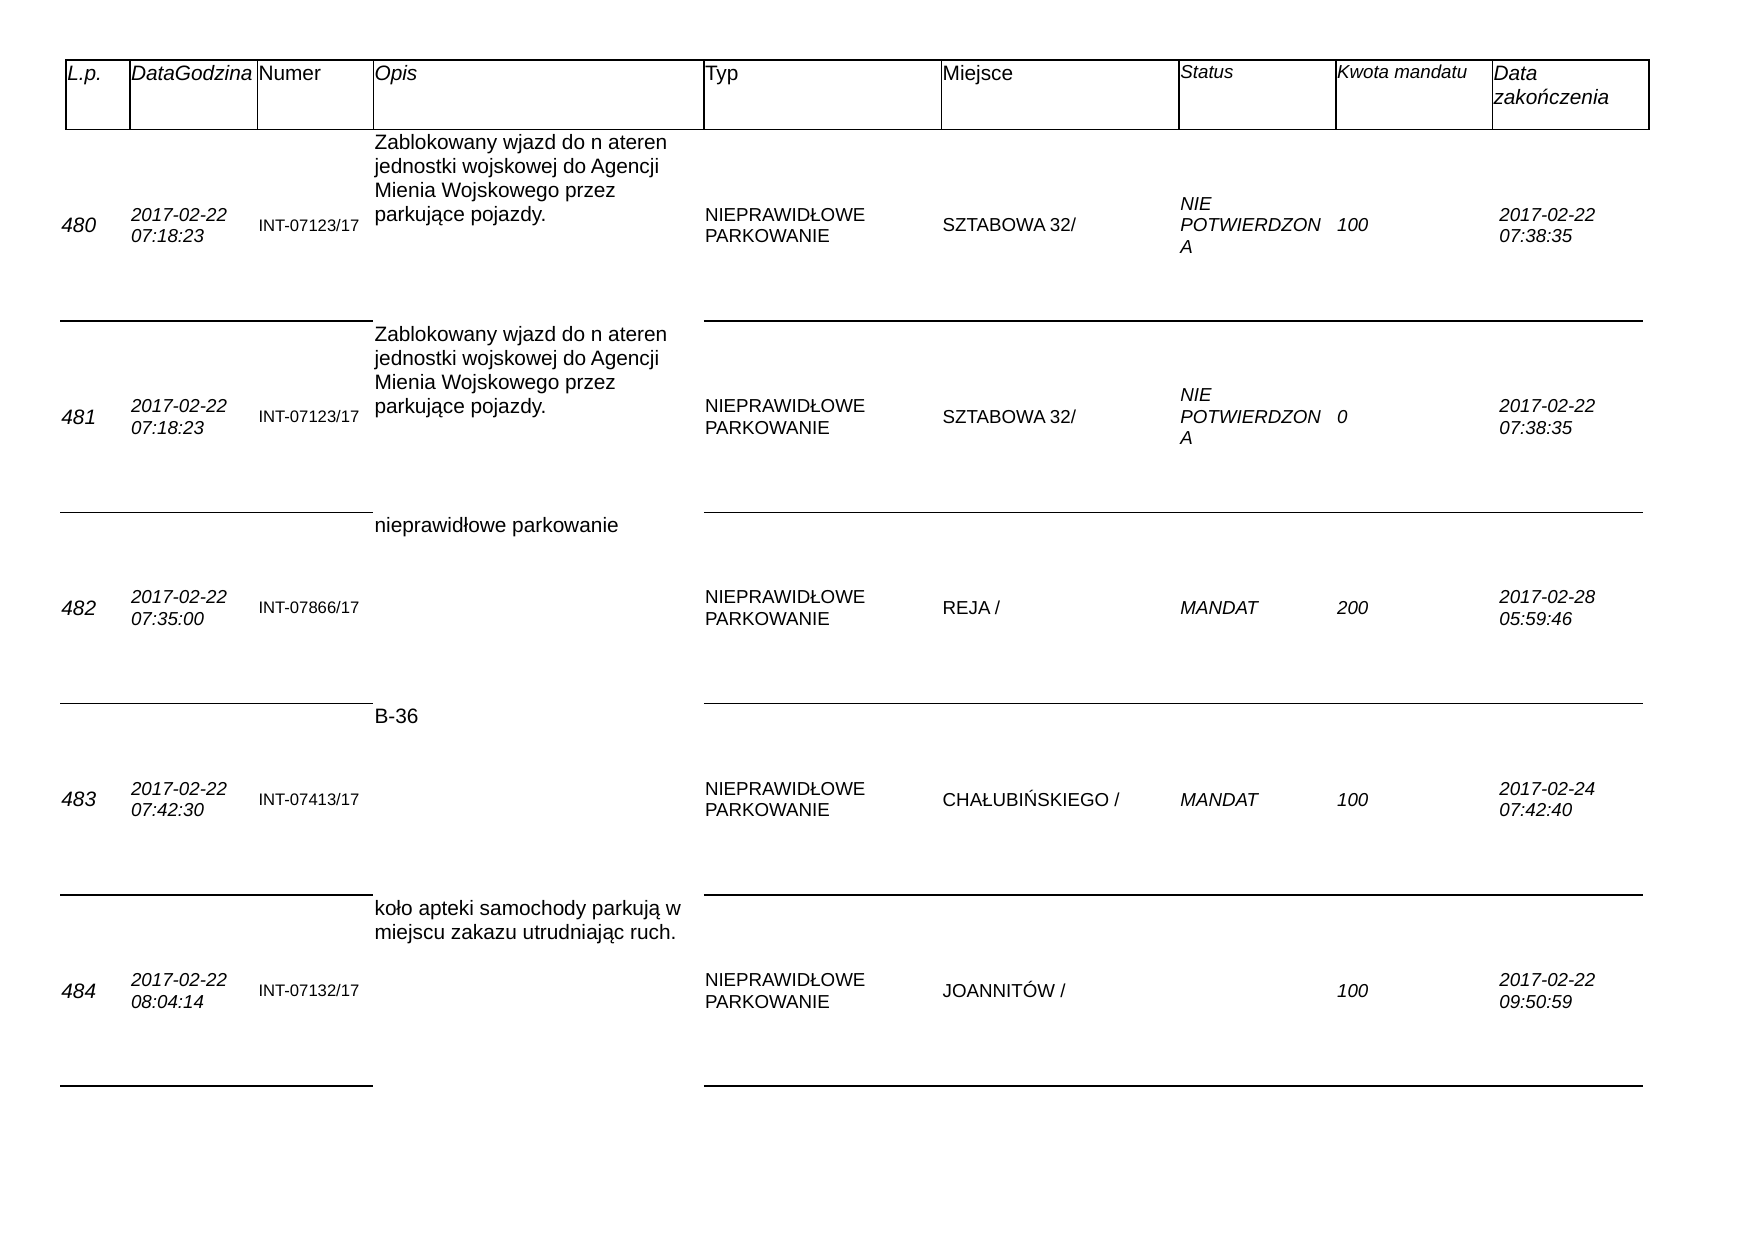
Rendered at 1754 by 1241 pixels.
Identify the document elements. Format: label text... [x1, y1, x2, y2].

table_cell 2017-02-22 07:18:23 [130, 130, 257, 320]
table_cell MANDAT [1179, 513, 1336, 703]
table_cell [1643, 703, 1649, 894]
table_cell [1643, 511, 1649, 703]
table_cell 2017-02-22 09:50:59 [1498, 896, 1643, 1085]
table_cell Zablokowany wjazd do n ateren jednostki wojskowej do Agencji Mienia Wojskowego przez parkujące pojazdy. [373, 320, 704, 511]
table_cell NIEPRAWIDŁOWE PARKOWANIE [704, 130, 941, 320]
table_cell MANDAT [1179, 704, 1336, 894]
table_cell [1643, 320, 1649, 511]
table_header Status [1180, 61, 1335, 129]
table_cell 2017-02-22 07:35:00 [130, 513, 257, 703]
table_cell 482 [60, 513, 130, 703]
table_cell 481 [60, 322, 130, 511]
table_cell [1643, 130, 1649, 320]
table_cell 200 [1336, 513, 1498, 703]
table_cell [1179, 896, 1336, 1085]
table_header [60, 59, 65, 129]
table_cell 100 [1336, 130, 1498, 320]
table_cell 483 [60, 704, 130, 894]
table_header Numer [258, 61, 373, 129]
table_cell 0 [1336, 322, 1498, 511]
table_cell 2017-02-28 05:59:46 [1498, 513, 1643, 703]
table_cell NIEPRAWIDŁOWE PARKOWANIE [704, 513, 941, 703]
table_cell REJA / [941, 513, 1179, 703]
table_cell 2017-02-22 07:38:35 [1498, 322, 1643, 511]
table_header DataGodzina [131, 61, 257, 129]
table_header Typ [705, 61, 941, 129]
table_cell 2017-02-22 07:42:30 [130, 704, 257, 894]
table_cell koło apteki samochody parkują w miejscu zakazu utrudniając ruch. [373, 894, 704, 1085]
table_cell NIEPRAWIDŁOWE PARKOWANIE [704, 322, 941, 511]
table_cell NIE POTWIERDZONA [1179, 130, 1336, 320]
table_cell JOANNITÓW / [941, 896, 1179, 1085]
table_cell nieprawidłowe parkowanie [373, 511, 704, 703]
table_cell 100 [1336, 896, 1498, 1085]
table_cell 2017-02-22 07:18:23 [130, 322, 257, 511]
table_cell NIE POTWIERDZONA [1179, 322, 1336, 511]
table_cell NIEPRAWIDŁOWE PARKOWANIE [704, 896, 941, 1085]
table_cell INT-07123/17 [257, 322, 373, 511]
table_cell Zablokowany wjazd do n ateren jednostki wojskowej do Agencji Mienia Wojskowego przez parkujące pojazdy. [373, 130, 704, 320]
table_cell INT-07132/17 [257, 896, 373, 1085]
table_cell 480 [60, 129, 130, 320]
table_cell 2017-02-22 08:04:14 [130, 896, 257, 1085]
table_cell 484 [60, 896, 130, 1085]
table_header Opis [374, 61, 703, 129]
table_cell 2017-02-22 07:38:35 [1498, 130, 1643, 320]
table_cell [1643, 894, 1649, 1085]
table_cell INT-07413/17 [257, 704, 373, 894]
table_cell INT-07123/17 [257, 130, 373, 320]
table_cell NIEPRAWIDŁOWE PARKOWANIE [704, 704, 941, 894]
table_header Data zakończenia [1493, 61, 1648, 129]
table_cell INT-07866/17 [257, 513, 373, 703]
table_header L.p. [67, 61, 129, 129]
table_cell B-36 [373, 703, 704, 894]
table_header Kwota mandatu [1337, 61, 1492, 129]
table_cell 100 [1336, 704, 1498, 894]
table_cell SZTABOWA 32/ [941, 322, 1179, 511]
table_header Miejsce [942, 61, 1178, 129]
table_cell CHAŁUBIŃSKIEGO / [941, 704, 1179, 894]
table_cell SZTABOWA 32/ [941, 130, 1179, 320]
table_cell 2017-02-24 07:42:40 [1498, 704, 1643, 894]
